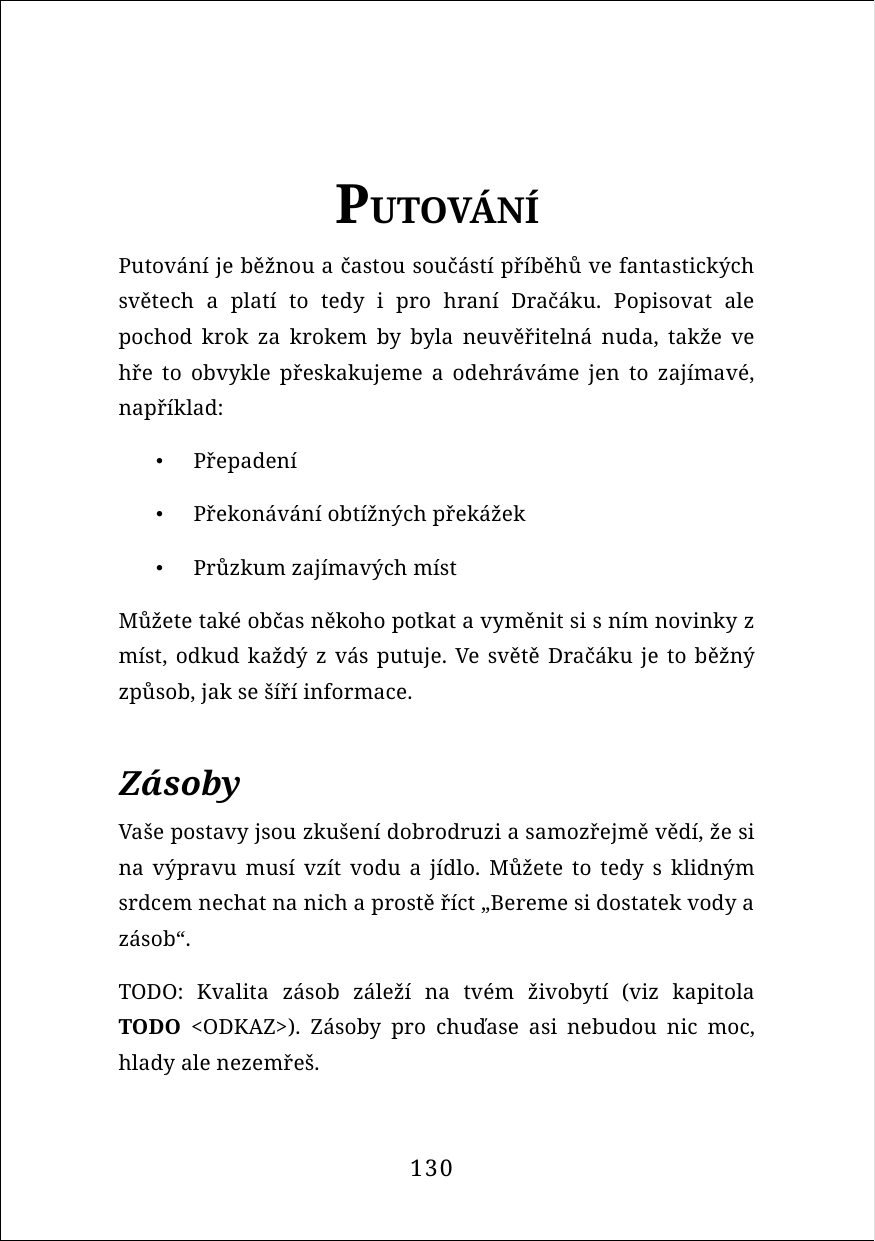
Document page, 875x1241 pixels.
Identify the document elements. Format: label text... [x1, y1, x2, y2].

list Přepadení [156, 446, 756, 475]
list Překonávání obtížných překážek [156, 499, 756, 528]
subtitle Putování [118, 166, 756, 239]
list Průzkum zajímavých míst [156, 553, 756, 581]
text Vaše postavy jsou zkušení dobrodruzi a samozřejmě vědí, že si na výpravu musí vzít vodu a jídlo. Můžete to tedy s klidným srdcem nechat na nich a prostě říct „Bereme si dostatek vody a zásob“. [118, 817, 756, 952]
text Můžete také občas někoho potkat a vyměnit si s ním novinky z míst, odkud každý z vás putuje. Ve světě Dračáku je to běžný způsob, jak se šíří informace. [118, 606, 756, 706]
subtitle Zásoby [118, 760, 756, 805]
text TODO: Kvalita zásob záleží na tvém živobytí (viz kapitola TODO <ODKAZ>). Zásoby pro chuďase asi nebudou nic moc, hlady ale nezemřeš. [118, 977, 756, 1076]
text Putování je běžnou a častou součástí příběhů ve fantastických světech a platí to tedy i pro hraní Dračáku. Popisovat ale pochod krok za krokem by byla neuvěřitelná nuda, takže ve hře to obvykle přeskakujeme a odehráváme jen to zajímavé, například: [118, 251, 756, 422]
